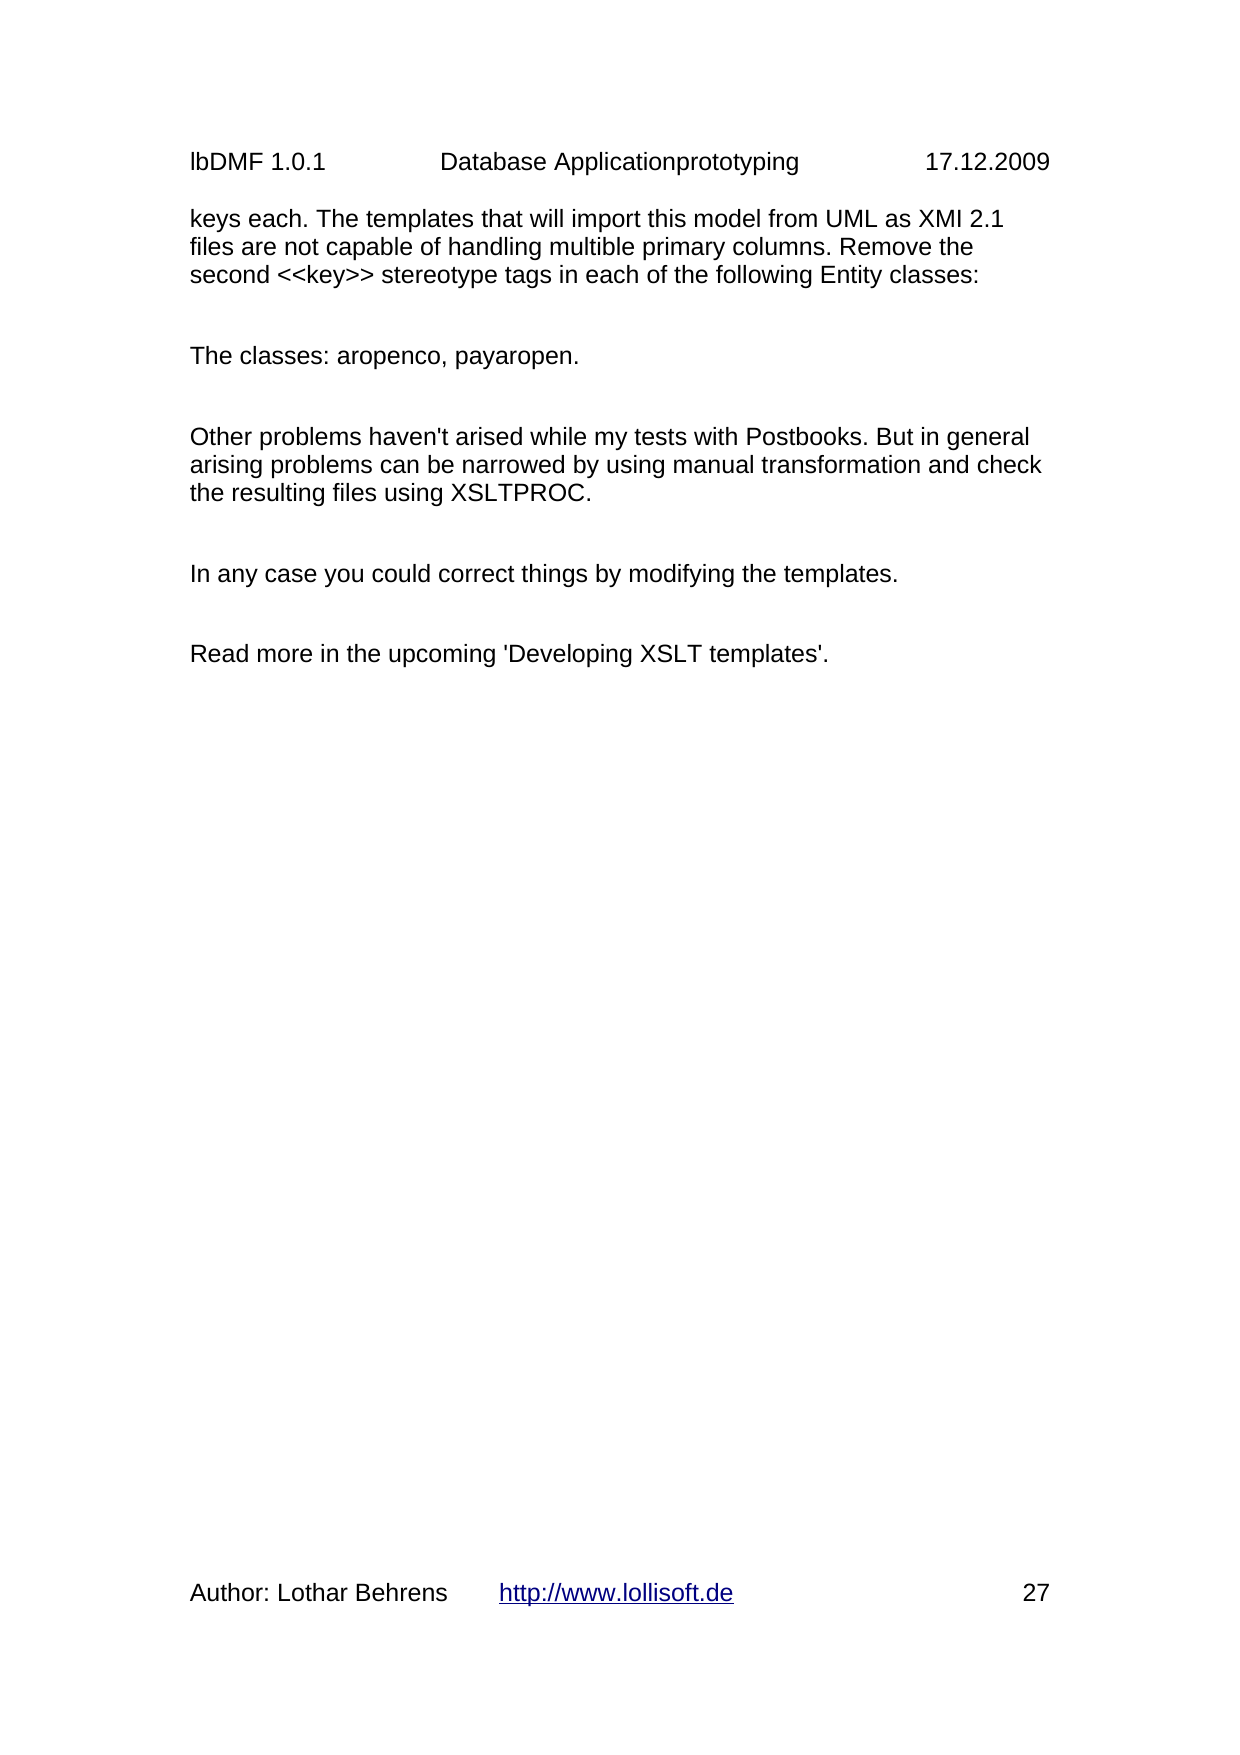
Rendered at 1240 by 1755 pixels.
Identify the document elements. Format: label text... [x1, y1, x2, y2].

text The classes: aropenco, payaropen. [189, 342, 1050, 370]
text Other problems haven't arised while my tests with Postbooks. But in general arising problems can be narrowed by using manual transformation and check the resulting files using XSLTPROC. [189, 423, 1050, 507]
text In any case you could correct things by modifying the templates. [189, 559, 1050, 587]
text keys each. The templates that will import this model from UML as XMI 2.1 files are not capable of handling multible primary columns. Remove the second <<key>> stereotype tags in each of the following Entity classes: [189, 205, 1050, 289]
text Read more in the upcoming 'Developing XSLT templates'. [189, 640, 1050, 668]
